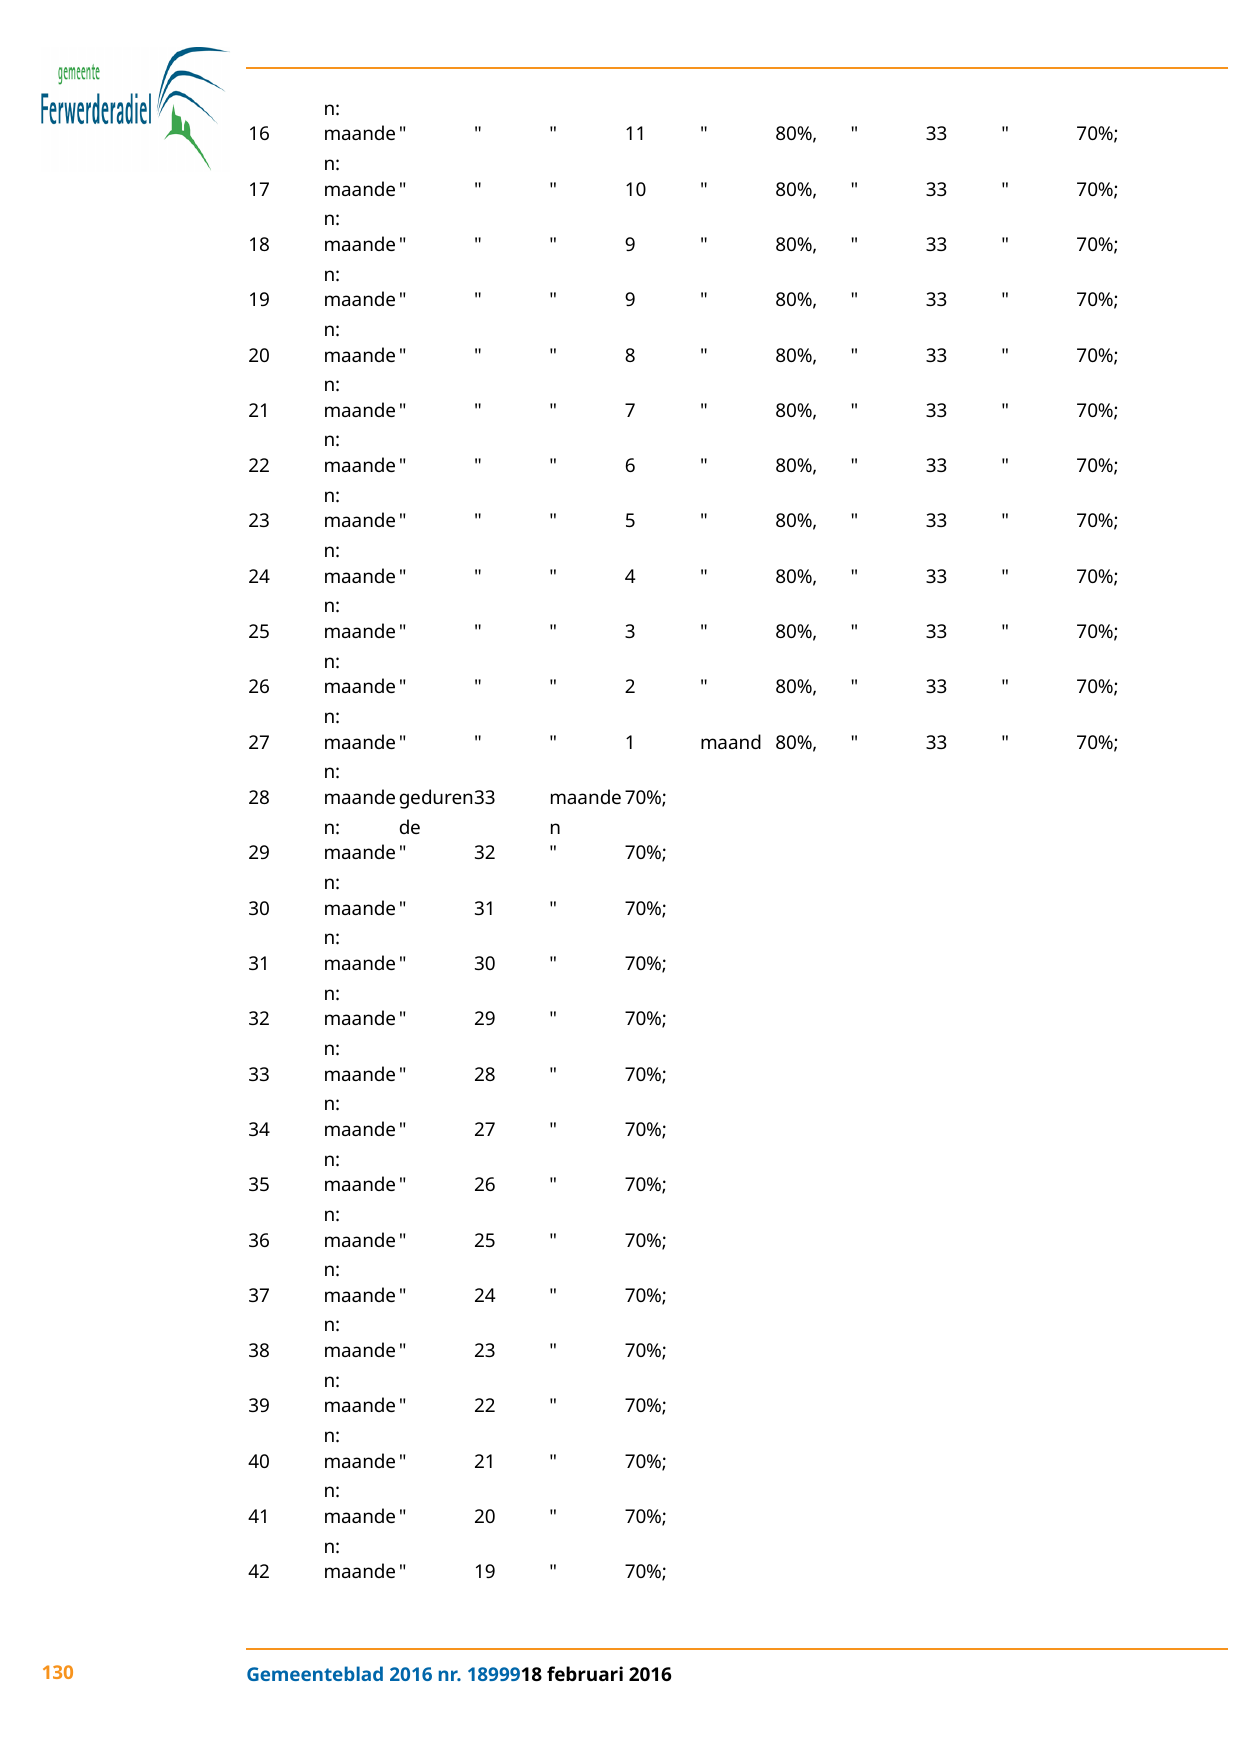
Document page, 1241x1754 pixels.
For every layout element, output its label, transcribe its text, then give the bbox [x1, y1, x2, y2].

table_cell " [549, 1061, 624, 1116]
table_cell 32 [248, 1006, 323, 1061]
table_cell [850, 950, 926, 1006]
table_cell 70%; [1076, 563, 1152, 618]
table_cell " [549, 1282, 624, 1337]
table_cell [926, 784, 1001, 839]
table_cell maanden: [323, 618, 398, 674]
table_cell maande [323, 1559, 398, 1584]
table_cell 9 [625, 286, 700, 342]
table_cell 70%; [1076, 453, 1152, 508]
table_cell " [850, 397, 926, 452]
table_cell " [399, 453, 474, 508]
table_cell [700, 1338, 775, 1393]
table_cell 11 [625, 121, 700, 176]
table_cell gedurende [399, 784, 474, 839]
table_cell " [549, 840, 624, 895]
table_cell " [850, 729, 926, 784]
table_cell 17 [248, 176, 323, 231]
table_cell 80%, [775, 286, 850, 342]
table_cell 70%; [1076, 231, 1152, 286]
table_cell [775, 895, 850, 950]
table_cell [700, 950, 775, 1006]
table_cell [700, 1116, 775, 1171]
table_cell " [1001, 286, 1076, 342]
table_cell maanden: [323, 121, 398, 176]
table_cell [1001, 1006, 1076, 1061]
table_cell maanden: [323, 1006, 398, 1061]
table_cell 70%; [625, 1338, 700, 1393]
table_cell [926, 1227, 1001, 1282]
table_cell [1001, 1338, 1076, 1393]
table_cell 70%; [625, 784, 700, 839]
table_cell " [549, 1171, 624, 1227]
table_cell " [399, 674, 474, 729]
table_cell [1001, 1171, 1076, 1227]
table_cell " [549, 729, 624, 784]
table_cell " [399, 508, 474, 563]
table_cell [474, 95, 549, 121]
table_cell maanden: [323, 397, 398, 452]
table_cell 38 [248, 1338, 323, 1393]
table_cell 22 [474, 1393, 549, 1448]
table_cell [850, 1282, 926, 1337]
table_cell " [399, 1171, 474, 1227]
table_cell maanden: [323, 895, 398, 950]
table_cell " [399, 1282, 474, 1337]
table_cell [1076, 950, 1152, 1006]
table_cell maanden: [323, 674, 398, 729]
table_cell [775, 1448, 850, 1503]
table_cell maanden: [323, 508, 398, 563]
table_cell 80%, [775, 342, 850, 397]
table_cell 25 [474, 1227, 549, 1282]
table_cell [700, 1503, 775, 1559]
table_cell " [399, 286, 474, 342]
table_cell [926, 1061, 1001, 1116]
table_cell " [549, 950, 624, 1006]
table_cell 70%; [625, 1171, 700, 1227]
table_cell [1076, 1393, 1152, 1448]
table_cell [850, 1503, 926, 1559]
table_cell maanden: [323, 950, 398, 1006]
table_cell " [549, 1503, 624, 1559]
table_cell maanden: [323, 1227, 398, 1282]
table_cell 33 [926, 231, 1001, 286]
table_cell " [850, 508, 926, 563]
table_cell maand [700, 729, 775, 784]
table_cell maanden: [323, 1448, 398, 1503]
table_cell " [399, 1559, 474, 1584]
table_cell [1076, 784, 1152, 839]
table_cell " [700, 618, 775, 674]
table_cell 22 [248, 453, 323, 508]
table_cell " [549, 508, 624, 563]
table_cell " [399, 563, 474, 618]
table_cell 4 [625, 563, 700, 618]
table_cell " [399, 121, 474, 176]
table_cell [850, 1116, 926, 1171]
table_cell 20 [474, 1503, 549, 1559]
table_cell [926, 95, 1001, 121]
table_cell " [474, 729, 549, 784]
table_cell " [700, 286, 775, 342]
table_cell maanden: [323, 1061, 398, 1116]
table_cell maanden: [323, 342, 398, 397]
table_cell 70%; [625, 840, 700, 895]
table_cell 23 [248, 508, 323, 563]
table_cell maanden: [323, 1338, 398, 1393]
table_cell [850, 1171, 926, 1227]
table_cell maanden: [323, 840, 398, 895]
table_cell [700, 95, 775, 121]
table_cell 70%; [625, 1282, 700, 1337]
table_cell 70%; [1076, 397, 1152, 452]
table_cell " [850, 231, 926, 286]
table_cell " [474, 674, 549, 729]
table_cell [700, 1227, 775, 1282]
table_cell 26 [248, 674, 323, 729]
table_cell [926, 1448, 1001, 1503]
table_cell [700, 1393, 775, 1448]
table_cell [1001, 95, 1076, 121]
table_cell [1001, 1282, 1076, 1337]
table_cell 26 [474, 1171, 549, 1227]
table_cell maanden: [323, 784, 398, 839]
table_cell [850, 1227, 926, 1282]
table_cell " [700, 563, 775, 618]
table_cell " [850, 453, 926, 508]
table_cell " [1001, 121, 1076, 176]
table_cell maanden: [323, 176, 398, 231]
table_cell 30 [248, 895, 323, 950]
table_cell [1001, 1559, 1076, 1584]
table_cell " [399, 176, 474, 231]
table_cell [1076, 1006, 1152, 1061]
table_cell 33 [926, 397, 1001, 452]
table_cell [775, 1006, 850, 1061]
table_cell 36 [248, 1227, 323, 1282]
table_cell " [474, 342, 549, 397]
table_cell maanden: [323, 286, 398, 342]
table_cell 33 [926, 674, 1001, 729]
table_cell [1001, 784, 1076, 839]
table_cell 35 [248, 1171, 323, 1227]
table_cell " [474, 121, 549, 176]
table_cell [700, 784, 775, 839]
table_cell [1001, 1227, 1076, 1282]
table_cell 70%; [625, 1448, 700, 1503]
table_cell [775, 950, 850, 1006]
table_cell 21 [474, 1448, 549, 1503]
table_cell " [700, 176, 775, 231]
table_cell 80%, [775, 674, 850, 729]
table_cell " [700, 508, 775, 563]
table_cell [926, 840, 1001, 895]
table_cell [1076, 1061, 1152, 1116]
table_cell " [399, 342, 474, 397]
table_cell " [399, 840, 474, 895]
table_cell 70%; [625, 1503, 700, 1559]
table_cell " [1001, 729, 1076, 784]
table_cell " [850, 176, 926, 231]
table_cell 70%; [1076, 618, 1152, 674]
table_cell 7 [625, 397, 700, 452]
table_cell " [1001, 508, 1076, 563]
table_cell 70%; [625, 895, 700, 950]
table_cell " [1001, 674, 1076, 729]
table_cell maanden: [323, 1282, 398, 1337]
table_cell " [399, 1393, 474, 1448]
table_cell 41 [248, 1503, 323, 1559]
table_cell " [399, 1338, 474, 1393]
table_cell " [549, 397, 624, 452]
table_cell 29 [248, 840, 323, 895]
table_cell 10 [625, 176, 700, 231]
table_cell [775, 1338, 850, 1393]
table_cell 80%, [775, 453, 850, 508]
table_cell 33 [926, 508, 1001, 563]
table_cell 30 [474, 950, 549, 1006]
table_cell maanden: [323, 1171, 398, 1227]
table_cell 5 [625, 508, 700, 563]
table_cell " [549, 1116, 624, 1171]
table_cell " [850, 342, 926, 397]
table_cell " [474, 231, 549, 286]
table_cell " [399, 1006, 474, 1061]
table_cell maanden: [323, 729, 398, 784]
table_cell 70%; [625, 950, 700, 1006]
table_cell [850, 895, 926, 950]
table_cell 8 [625, 342, 700, 397]
table_cell maanden: [323, 1116, 398, 1171]
table_cell [1076, 895, 1152, 950]
table_cell 19 [474, 1559, 549, 1584]
picture [41, 47, 231, 172]
table_cell " [1001, 342, 1076, 397]
table_cell [700, 1171, 775, 1227]
table_cell 33 [926, 286, 1001, 342]
table_cell " [399, 1061, 474, 1116]
table_cell " [399, 1448, 474, 1503]
table_cell " [850, 618, 926, 674]
table_cell 70%; [625, 1559, 700, 1584]
table_cell 80%, [775, 563, 850, 618]
table_cell maanden: [323, 563, 398, 618]
table_cell [1001, 950, 1076, 1006]
table_cell 25 [248, 618, 323, 674]
table_cell " [474, 397, 549, 452]
table_cell [775, 1061, 850, 1116]
table_cell " [399, 729, 474, 784]
table_cell 9 [625, 231, 700, 286]
table_cell 80%, [775, 121, 850, 176]
table_cell [1001, 1116, 1076, 1171]
table_cell [775, 840, 850, 895]
table_cell 16 [248, 121, 323, 176]
table_cell [775, 1116, 850, 1171]
table_cell 80%, [775, 729, 850, 784]
table_cell 20 [248, 342, 323, 397]
table_cell " [549, 674, 624, 729]
table_cell " [474, 618, 549, 674]
table_cell 28 [248, 784, 323, 839]
table_cell 70%; [1076, 674, 1152, 729]
table_cell " [399, 397, 474, 452]
table_cell [926, 895, 1001, 950]
table_cell " [700, 674, 775, 729]
table_cell [700, 1559, 775, 1584]
table_cell " [549, 1559, 624, 1584]
table_cell 31 [474, 895, 549, 950]
table_cell [775, 95, 850, 121]
table_cell 21 [248, 397, 323, 452]
table_cell 70%; [1076, 342, 1152, 397]
table_cell 33 [926, 453, 1001, 508]
table_cell 33 [926, 121, 1001, 176]
table_cell [1076, 1503, 1152, 1559]
table_cell [850, 1393, 926, 1448]
table_cell [1076, 95, 1152, 121]
table_cell 80%, [775, 176, 850, 231]
table_cell [1076, 840, 1152, 895]
table_cell 33 [926, 563, 1001, 618]
table_cell [850, 840, 926, 895]
table_cell 2 [625, 674, 700, 729]
table_cell 3 [625, 618, 700, 674]
table_cell 34 [248, 1116, 323, 1171]
table_cell [850, 1338, 926, 1393]
table_cell 32 [474, 840, 549, 895]
table_cell " [1001, 618, 1076, 674]
table_cell " [850, 121, 926, 176]
table_cell 1 [625, 729, 700, 784]
table_cell " [549, 1393, 624, 1448]
table_cell [850, 784, 926, 839]
table_cell maanden: [323, 231, 398, 286]
table_cell 70%; [625, 1227, 700, 1282]
table_cell [775, 1393, 850, 1448]
table_cell [1076, 1282, 1152, 1337]
table_cell [926, 1503, 1001, 1559]
table_cell 19 [248, 286, 323, 342]
table_cell " [700, 121, 775, 176]
table_cell " [549, 286, 624, 342]
table_cell " [399, 1116, 474, 1171]
table_cell " [850, 674, 926, 729]
table_cell 70%; [625, 1061, 700, 1116]
table_cell 33 [926, 729, 1001, 784]
table_cell [399, 95, 474, 121]
table_cell [850, 1559, 926, 1584]
table_cell " [399, 1503, 474, 1559]
table_cell " [399, 618, 474, 674]
table_cell n: [323, 95, 398, 121]
table_cell " [474, 508, 549, 563]
table_cell " [549, 342, 624, 397]
table_cell [1001, 1503, 1076, 1559]
table_cell [700, 1282, 775, 1337]
table_cell 33 [248, 1061, 323, 1116]
table_cell " [474, 453, 549, 508]
table_cell [926, 1559, 1001, 1584]
table_cell 70%; [625, 1393, 700, 1448]
table_cell [1076, 1559, 1152, 1584]
table_cell " [474, 286, 549, 342]
table_cell maanden [549, 784, 624, 839]
table_cell " [549, 231, 624, 286]
table_cell " [1001, 176, 1076, 231]
table_cell 70%; [625, 1116, 700, 1171]
table_cell " [549, 1448, 624, 1503]
table_cell [700, 1448, 775, 1503]
table_cell [625, 95, 700, 121]
table_cell 80%, [775, 618, 850, 674]
table_cell [1076, 1448, 1152, 1503]
table_cell [850, 1448, 926, 1503]
table_cell " [850, 286, 926, 342]
table_cell [775, 1171, 850, 1227]
table_cell maanden: [323, 1393, 398, 1448]
table_cell [850, 1061, 926, 1116]
table_cell " [549, 618, 624, 674]
table_cell 80%, [775, 231, 850, 286]
table_cell [1076, 1116, 1152, 1171]
table_cell 39 [248, 1393, 323, 1448]
table_cell 24 [248, 563, 323, 618]
table_cell maanden: [323, 1503, 398, 1559]
table_cell 70%; [1076, 176, 1152, 231]
table_cell " [700, 342, 775, 397]
table_cell [850, 95, 926, 121]
table_cell " [549, 563, 624, 618]
table_cell maanden: [323, 453, 398, 508]
table_cell [1001, 1061, 1076, 1116]
table_cell 42 [248, 1559, 323, 1584]
table_cell 18 [248, 231, 323, 286]
table_cell [1001, 895, 1076, 950]
table_cell [1076, 1227, 1152, 1282]
table_cell " [399, 1227, 474, 1282]
table_cell 23 [474, 1338, 549, 1393]
table_cell " [399, 895, 474, 950]
table_cell 29 [474, 1006, 549, 1061]
table_cell " [474, 563, 549, 618]
table_cell [248, 95, 323, 121]
table_cell 24 [474, 1282, 549, 1337]
table_cell " [549, 895, 624, 950]
table_cell [775, 784, 850, 839]
table_cell 80%, [775, 508, 850, 563]
table_cell " [700, 231, 775, 286]
table_cell " [549, 453, 624, 508]
table_cell 70%; [625, 1006, 700, 1061]
table_cell " [474, 176, 549, 231]
table_cell [850, 1006, 926, 1061]
table_cell [775, 1227, 850, 1282]
table_cell [1001, 1393, 1076, 1448]
table_cell 33 [926, 342, 1001, 397]
table_cell [700, 1006, 775, 1061]
table_cell [926, 950, 1001, 1006]
table_cell [926, 1338, 1001, 1393]
table_cell 70%; [1076, 286, 1152, 342]
table_cell [700, 1061, 775, 1116]
table_cell " [700, 397, 775, 452]
table_cell [1076, 1338, 1152, 1393]
table_cell 27 [474, 1116, 549, 1171]
table_cell [549, 95, 624, 121]
table_cell [700, 840, 775, 895]
table_cell 33 [926, 176, 1001, 231]
table_cell " [1001, 397, 1076, 452]
table_cell 70%; [1076, 508, 1152, 563]
table_cell [926, 1393, 1001, 1448]
table_cell [700, 895, 775, 950]
table_cell 70%; [1076, 121, 1152, 176]
table_cell [1076, 1171, 1152, 1227]
table_cell 33 [926, 618, 1001, 674]
table_cell " [850, 563, 926, 618]
table_cell [926, 1282, 1001, 1337]
table_cell [1001, 1448, 1076, 1503]
table_cell " [549, 176, 624, 231]
table_cell [926, 1171, 1001, 1227]
table_cell [775, 1559, 850, 1584]
table_cell 37 [248, 1282, 323, 1337]
table_cell [1001, 840, 1076, 895]
table_cell [775, 1282, 850, 1337]
table_cell 40 [248, 1448, 323, 1503]
table_cell 33 [474, 784, 549, 839]
table_cell " [399, 950, 474, 1006]
table_cell " [549, 121, 624, 176]
table_cell " [549, 1227, 624, 1282]
table_cell " [1001, 453, 1076, 508]
table_cell " [700, 453, 775, 508]
table_cell 27 [248, 729, 323, 784]
table_cell [926, 1006, 1001, 1061]
table_cell " [1001, 563, 1076, 618]
table_cell [926, 1116, 1001, 1171]
table_cell 70%; [1076, 729, 1152, 784]
table_cell 31 [248, 950, 323, 1006]
table_cell 28 [474, 1061, 549, 1116]
table_cell 6 [625, 453, 700, 508]
table_cell " [549, 1006, 624, 1061]
table_cell [775, 1503, 850, 1559]
table_cell " [1001, 231, 1076, 286]
table_cell 80%, [775, 397, 850, 452]
table_cell " [549, 1338, 624, 1393]
table_cell " [399, 231, 474, 286]
